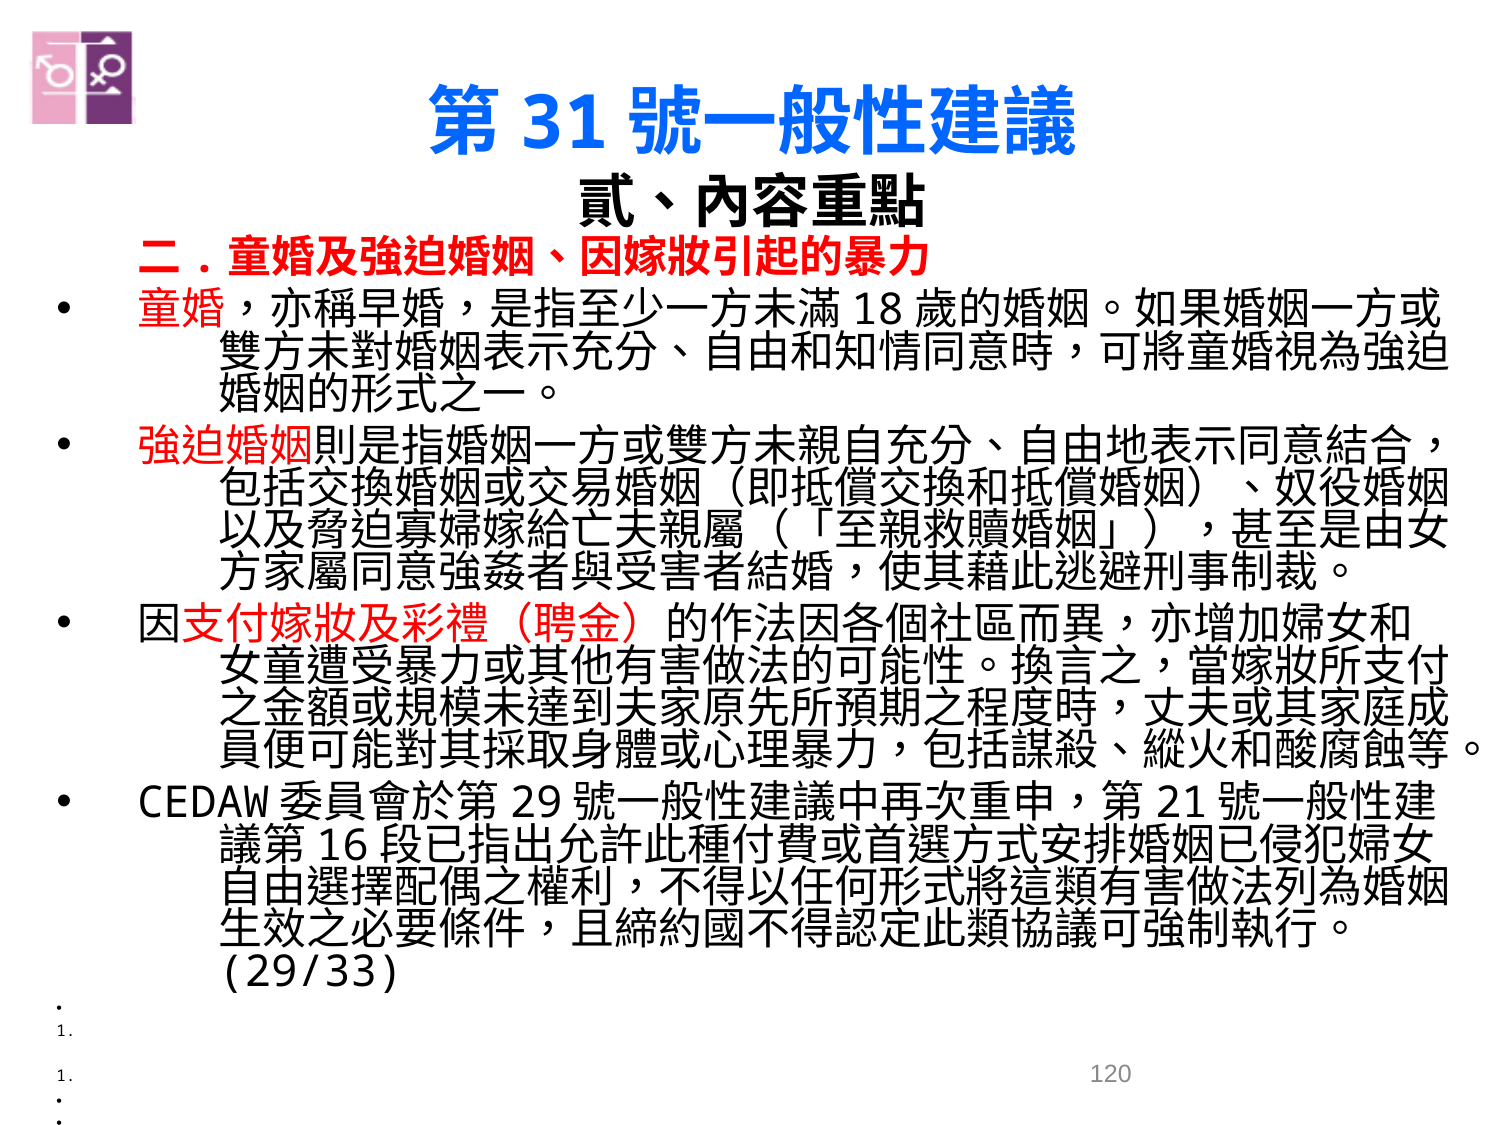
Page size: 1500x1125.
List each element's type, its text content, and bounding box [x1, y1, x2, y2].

text_box 120 [1074, 1042, 1426, 1103]
list 二.童婚及強迫婚姻、因嫁妝引起的暴力 童婚，亦稱早婚，是指至少一方未滿18歲的婚姻。如果婚姻一方或雙方未對婚姻表示充分、自由和知情同意時，可將童婚視為強迫婚姻的形式之一。 強迫婚姻則是指婚姻一方或雙方未親自充分、自由地表示同意結合，包括交換婚姻或交易婚姻（即抵償交換和抵償婚姻）、奴役婚姻以及脅迫寡婦嫁給亡夫親屬（「至親救贖婚姻」），甚至是由女方家屬同意強姦者與受害者結婚，使其藉此逃避刑事制裁。 因支付嫁妝及彩禮（聘金）的作法因各個社區而異，亦增加婦女和女童遭受暴力或其他有害做法的可能性。換言之，當嫁妝所支付之金額或規模未達到夫家原先所預期之程度時，丈夫或其家庭成員便可能對其採取身體或心理暴力，包括謀殺、縱火和酸腐蝕等。 CEDAW委員會於第29號一般性建議中再次重申，第21號一般性建議第16段已指出允許此種付費或首選方式安排婚姻已侵犯婦女自由選擇配偶之權利，不得以任何形式將這類有害做法列為婚姻生效之必要條件，且締約國不得認定此類協議可強制執行。(29/33) [41, 231, 1471, 1024]
title 第31號一般性建議 貳、內容重點 [76, 66, 1427, 254]
